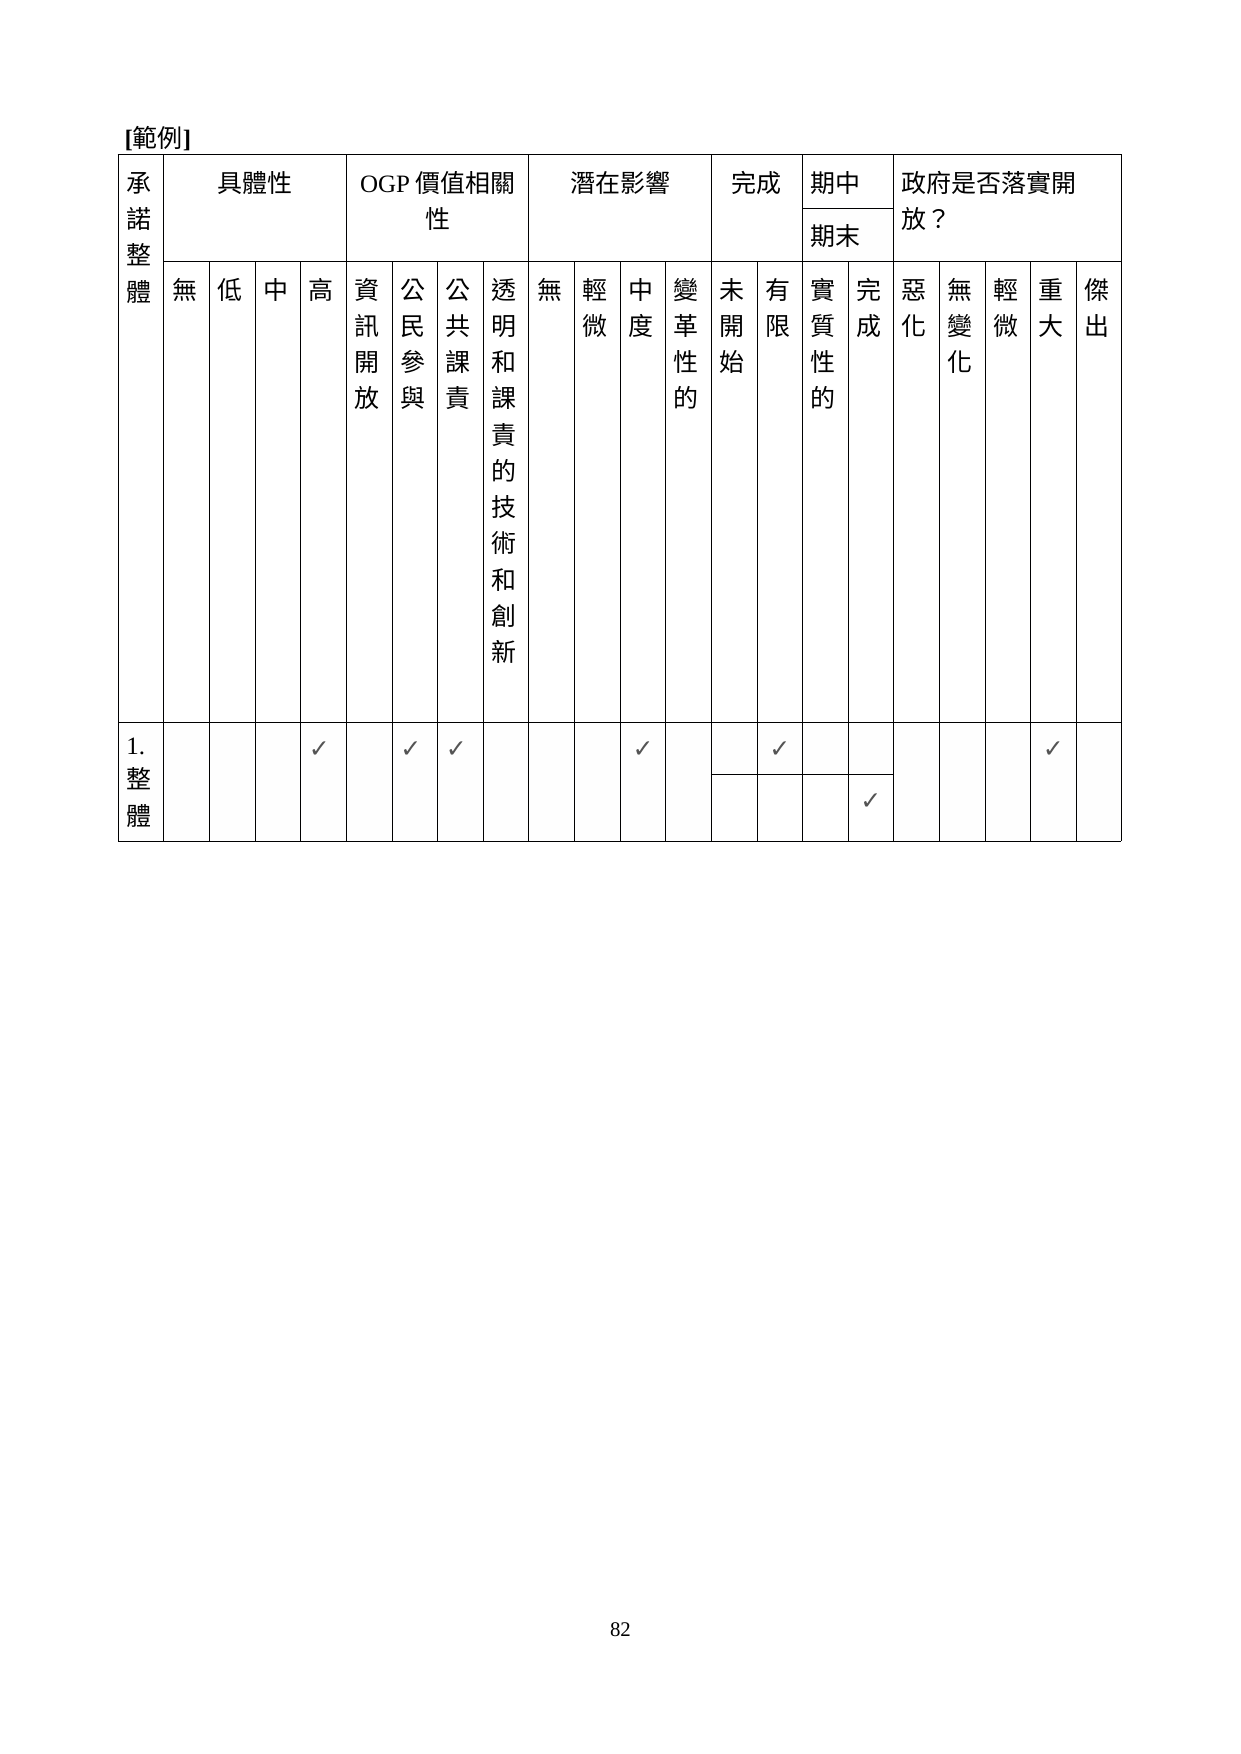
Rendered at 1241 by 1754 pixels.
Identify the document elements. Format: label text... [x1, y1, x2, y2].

table_cell 輕微 [575, 262, 620, 722]
table_header 完成 [712, 155, 802, 261]
table_header 期中 [803, 155, 893, 208]
table_header 政府是否落實開放？ [894, 155, 1121, 261]
table_cell [256, 723, 300, 841]
table_cell 輕微 [986, 262, 1030, 722]
table_cell 傑出 [1077, 262, 1121, 722]
table_cell ✓ [438, 723, 483, 841]
table_cell [347, 723, 392, 841]
table_cell [666, 723, 711, 841]
table_cell [758, 775, 802, 841]
table_header OGP價值相關性 [347, 155, 528, 261]
table_cell 透明和課責的技術和創新 [484, 262, 528, 722]
table_cell ✓ [849, 775, 893, 841]
table_cell ✓ [758, 723, 802, 773]
table_cell [986, 723, 1030, 841]
table_header 潛在影響 [529, 155, 711, 261]
table_cell [803, 775, 848, 841]
table_cell ✓ [1031, 723, 1076, 841]
table_cell 中度 [621, 262, 665, 722]
table_cell [1077, 723, 1121, 841]
table_header 承諾整體 [119, 155, 163, 722]
table_cell 中 [256, 262, 300, 722]
table_cell 1. 整體 [119, 723, 163, 841]
table_cell [940, 723, 985, 841]
table_cell 無變化 [940, 262, 985, 722]
table_cell ✓ [301, 723, 346, 841]
table_cell 無 [164, 262, 209, 722]
table_cell 資訊開放 [347, 262, 392, 722]
table_cell ✓ [621, 723, 665, 841]
table_cell [164, 723, 209, 841]
table_cell [712, 775, 757, 841]
table_cell [712, 723, 757, 773]
table_cell 實質性的 [803, 262, 848, 722]
table_cell 未開始 [712, 262, 757, 722]
table_cell [894, 723, 939, 841]
table_cell [484, 723, 528, 841]
table_cell 完成 [849, 262, 893, 722]
table_header 具體性 [164, 155, 346, 261]
table_cell 惡化 [894, 262, 939, 722]
table_cell 公民參與 [393, 262, 437, 722]
table_cell [529, 723, 574, 841]
table_cell 低 [210, 262, 255, 722]
table_cell [849, 723, 893, 773]
table_cell 高 [301, 262, 346, 722]
table_cell 有限 [758, 262, 802, 722]
table_cell 變革性的 [666, 262, 711, 722]
table_cell 期末 [803, 209, 893, 261]
table_cell ✓ [393, 723, 437, 841]
table_cell 公共課責 [438, 262, 483, 722]
table_cell 重大 [1031, 262, 1076, 722]
table_cell [803, 723, 848, 773]
table_cell [575, 723, 620, 841]
table_cell 無 [529, 262, 574, 722]
text [範例] [118, 118, 1122, 154]
table_cell [210, 723, 255, 841]
